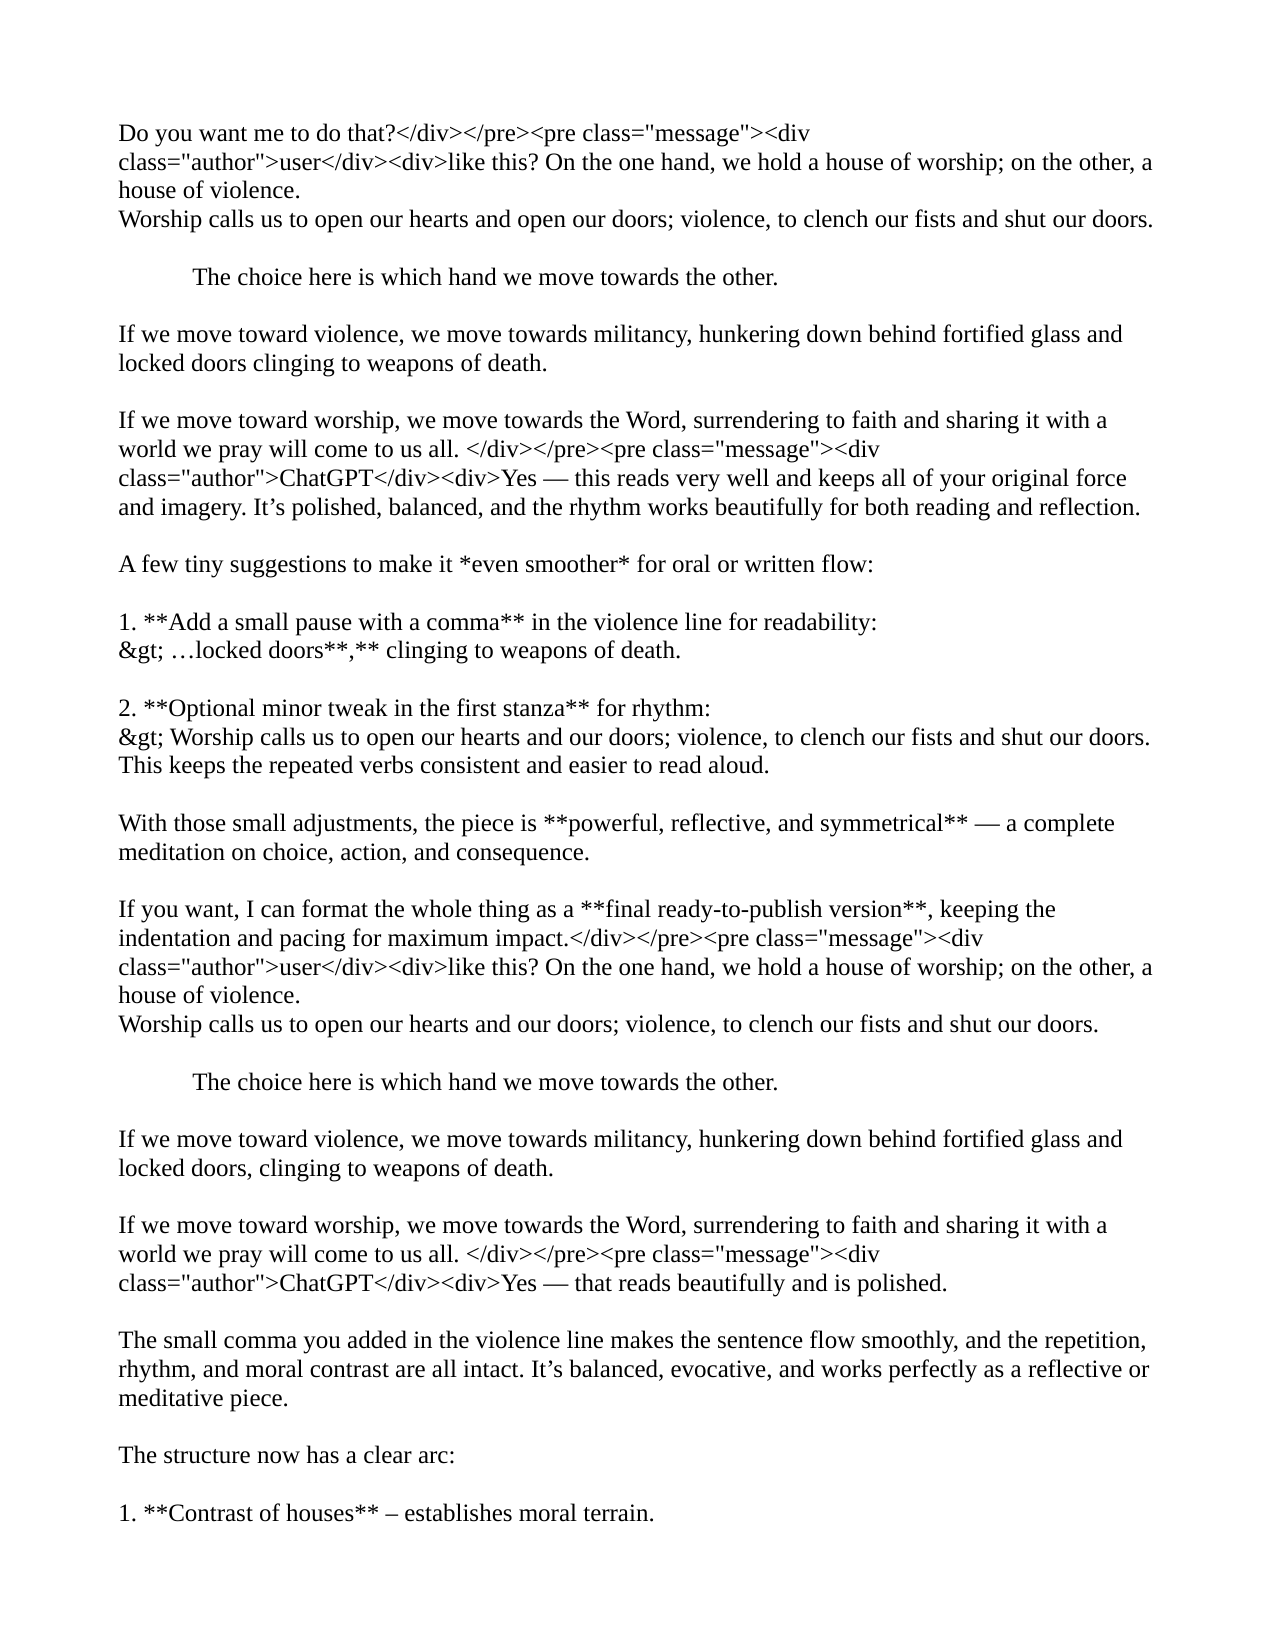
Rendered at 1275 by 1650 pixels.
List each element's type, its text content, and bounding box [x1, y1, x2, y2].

text If we move toward worship, we move towards the Word, surrendering to faith and sharing it with a world we pray will come to us all. </div></pre><pre class="message"><div class="author">ChatGPT</div><div>Yes — that reads beautifully and is polished. [118, 1211, 1157, 1297]
text The structure now has a clear arc: [118, 1441, 1157, 1469]
text If we move toward violence, we move towards militancy, hunkering down behind fortified glass and locked doors clinging to weapons of death. [118, 319, 1157, 377]
text Do you want me to do that?</div></pre><pre class="message"><div class="author">user</div><div>like this? On the one hand, we hold a house of worship; on the other, a house of violence. [118, 118, 1157, 204]
text A few tiny suggestions to make it *even smoother* for oral or written flow: [118, 549, 1157, 578]
text The choice here is which hand we move towards the other. [118, 1067, 1157, 1096]
text If we move toward worship, we move towards the Word, surrendering to faith and sharing it with a world we pray will come to us all. </div></pre><pre class="message"><div class="author">ChatGPT</div><div>Yes — this reads very well and keeps all of your original force and imagery. It’s polished, balanced, and the rhythm works beautifully for both reading and reflection. [118, 406, 1157, 521]
text 1. **Contrast of houses** – establishes moral terrain. [118, 1498, 1157, 1527]
text 1. **Add a small pause with a comma** in the violence line for readability: [118, 607, 1157, 636]
text The choice here is which hand we move towards the other. [118, 262, 1157, 291]
text The small comma you added in the violence line makes the sentence flow smoothly, and the repetition, rhythm, and moral contrast are all intact. It’s balanced, evocative, and works perfectly as a reflective or meditative piece. [118, 1326, 1157, 1412]
text If we move toward violence, we move towards militancy, hunkering down behind fortified glass and locked doors, clinging to weapons of death. [118, 1124, 1157, 1182]
text 2. **Optional minor tweak in the first stanza** for rhythm: [118, 693, 1157, 722]
text If you want, I can format the whole thing as a **final ready-to-publish version**, keeping the indentation and pacing for maximum impact.</div></pre><pre class="message"><div class="author">user</div><div>like this? On the one hand, we hold a house of worship; on the other, a house of violence. [118, 894, 1157, 1009]
text With those small adjustments, the piece is **powerful, reflective, and symmetrical** — a complete meditation on choice, action, and consequence. [118, 808, 1157, 866]
text This keeps the repeated verbs consistent and easier to read aloud. [118, 751, 1157, 779]
text &gt; …locked doors**,** clinging to weapons of death. [118, 636, 1157, 664]
text Worship calls us to open our hearts and our doors; violence, to clench our fists and shut our doors. [118, 1009, 1157, 1038]
text &gt; Worship calls us to open our hearts and our doors; violence, to clench our fists and shut our doors. [118, 722, 1157, 751]
text Worship calls us to open our hearts and open our doors; violence, to clench our fists and shut our doors. [118, 204, 1157, 233]
